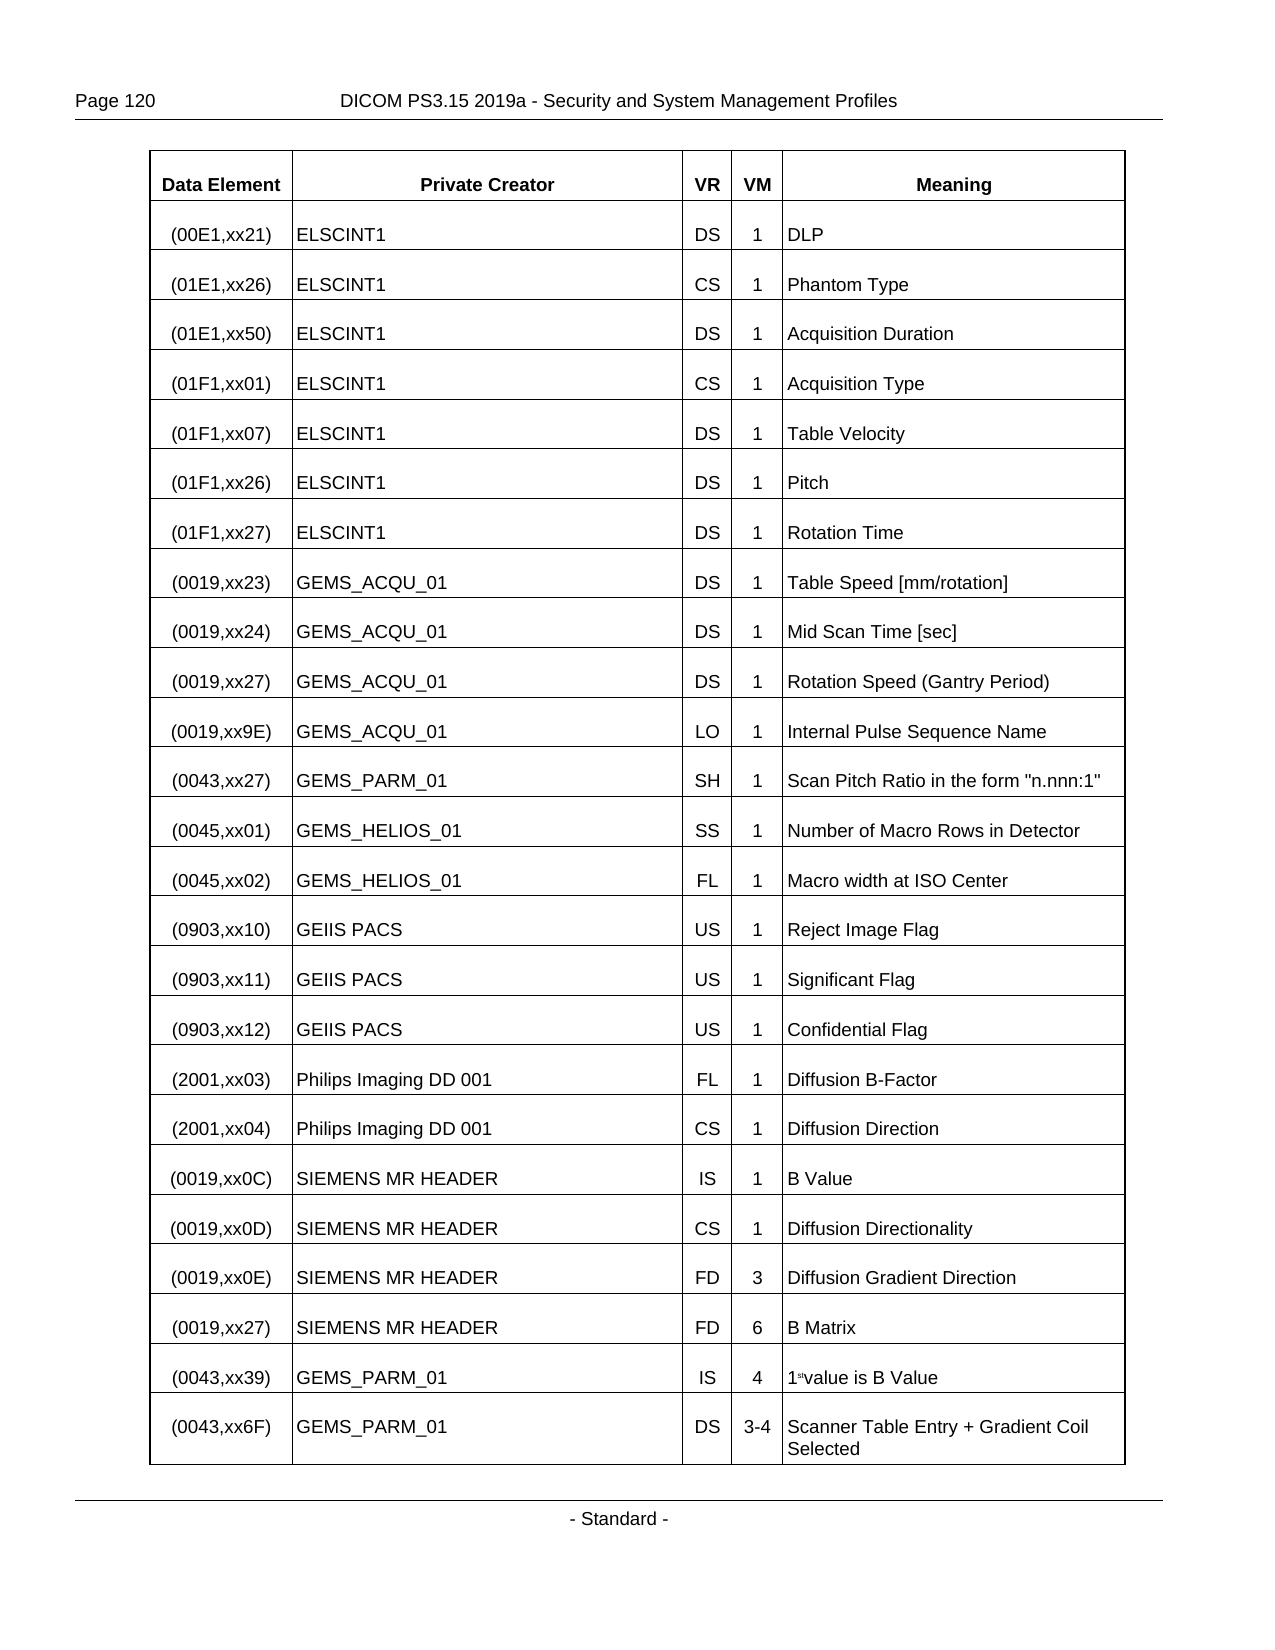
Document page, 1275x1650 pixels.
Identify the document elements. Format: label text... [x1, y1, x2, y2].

table_cell (0903,xx11) [151, 946, 292, 995]
table_cell Table Speed [mm/rotation] [783, 549, 1124, 597]
table_cell DS [683, 300, 731, 349]
table_cell (01F1,xx07) [151, 400, 292, 448]
table_cell ELSCINT1 [293, 250, 682, 299]
table_cell 4 [732, 1344, 782, 1392]
table_cell FD [683, 1244, 731, 1293]
table_cell 1 [732, 747, 782, 796]
table_cell (0045,xx01) [151, 797, 292, 846]
table_cell Diffusion B-Factor [783, 1045, 1124, 1094]
table_cell (0019,xx27) [151, 648, 292, 697]
table_cell 1 [732, 350, 782, 398]
table_cell Number of Macro Rows in Detector [783, 797, 1124, 846]
table_cell DS [683, 1393, 731, 1463]
table_cell SIEMENS MR HEADER [293, 1244, 682, 1293]
table_header VM [732, 151, 782, 200]
table_cell (0043,xx6F) [151, 1393, 292, 1463]
table_cell GEMS_PARM_01 [293, 747, 682, 796]
table_cell 1 [732, 698, 782, 746]
table_cell Rotation Time [783, 499, 1124, 547]
table_cell (0019,xx24) [151, 598, 292, 647]
table_cell Diffusion Directionality [783, 1195, 1124, 1243]
table_cell DS [683, 648, 731, 697]
table_cell (01F1,xx01) [151, 350, 292, 398]
table_header Data Element [151, 151, 292, 200]
table_cell FL [683, 1045, 731, 1094]
table_cell 1 [732, 896, 782, 945]
table_cell 1stvalue is B Value [783, 1344, 1124, 1392]
table_cell GEMS_HELIOS_01 [293, 847, 682, 895]
table_cell ELSCINT1 [293, 350, 682, 398]
table_cell GEIIS PACS [293, 996, 682, 1044]
table_cell Phantom Type [783, 250, 1124, 299]
table_cell DS [683, 400, 731, 448]
table_cell 1 [732, 1195, 782, 1243]
table_cell GEMS_ACQU_01 [293, 598, 682, 647]
table_cell 1 [732, 797, 782, 846]
table_cell Reject Image Flag [783, 896, 1124, 945]
table_cell ELSCINT1 [293, 300, 682, 349]
table_cell DS [683, 499, 731, 547]
table_cell (0019,xx23) [151, 549, 292, 597]
table_cell GEIIS PACS [293, 896, 682, 945]
table_cell (01E1,xx50) [151, 300, 292, 349]
table_cell Philips Imaging DD 001 [293, 1095, 682, 1144]
table_cell IS [683, 1344, 731, 1392]
table_cell ELSCINT1 [293, 499, 682, 547]
table_cell 1 [732, 400, 782, 448]
table_cell 1 [732, 648, 782, 697]
table_cell 1 [732, 847, 782, 895]
table_cell 1 [732, 1145, 782, 1193]
table_cell ELSCINT1 [293, 449, 682, 498]
table_cell Significant Flag [783, 946, 1124, 995]
table_cell Acquisition Type [783, 350, 1124, 398]
table_cell (2001,xx03) [151, 1045, 292, 1094]
table_cell 1 [732, 250, 782, 299]
table_cell Diffusion Gradient Direction [783, 1244, 1124, 1293]
table_cell Confidential Flag [783, 996, 1124, 1044]
table_cell 1 [732, 499, 782, 547]
table_cell US [683, 896, 731, 945]
table_cell (0043,xx39) [151, 1344, 292, 1392]
table_cell 1 [732, 549, 782, 597]
table_cell 1 [732, 449, 782, 498]
table_cell SIEMENS MR HEADER [293, 1294, 682, 1342]
table_cell GEMS_HELIOS_01 [293, 797, 682, 846]
table_cell 3-4 [732, 1393, 782, 1463]
table_cell Philips Imaging DD 001 [293, 1045, 682, 1094]
table_cell GEMS_ACQU_01 [293, 648, 682, 697]
table_header Private Creator [293, 151, 682, 200]
table_cell US [683, 996, 731, 1044]
table_cell (0019,xx9E) [151, 698, 292, 746]
table_cell 3 [732, 1244, 782, 1293]
table_cell (0019,xx0C) [151, 1145, 292, 1193]
table_header Meaning [783, 151, 1124, 200]
table_cell (0903,xx12) [151, 996, 292, 1044]
table_cell IS [683, 1145, 731, 1193]
table_cell FL [683, 847, 731, 895]
table_cell DS [683, 549, 731, 597]
table_cell 1 [732, 201, 782, 249]
table_cell CS [683, 250, 731, 299]
table_cell Scan Pitch Ratio in the form "n.nnn:1" [783, 747, 1124, 796]
table_cell GEMS_ACQU_01 [293, 698, 682, 746]
table_cell SIEMENS MR HEADER [293, 1145, 682, 1193]
table_cell ELSCINT1 [293, 201, 682, 249]
table_cell ELSCINT1 [293, 400, 682, 448]
table_cell Rotation Speed (Gantry Period) [783, 648, 1124, 697]
table_cell CS [683, 1195, 731, 1243]
table_cell 1 [732, 300, 782, 349]
table_cell (0043,xx27) [151, 747, 292, 796]
table_cell Acquisition Duration [783, 300, 1124, 349]
table_cell B Value [783, 1145, 1124, 1193]
table_cell (01F1,xx26) [151, 449, 292, 498]
table_cell (0903,xx10) [151, 896, 292, 945]
table_cell LO [683, 698, 731, 746]
table_header VR [683, 151, 731, 200]
table_cell 6 [732, 1294, 782, 1342]
table_cell US [683, 946, 731, 995]
table_cell DS [683, 449, 731, 498]
table_cell SS [683, 797, 731, 846]
table_cell SH [683, 747, 731, 796]
table_cell Mid Scan Time [sec] [783, 598, 1124, 647]
table_cell DS [683, 201, 731, 249]
table_cell Diffusion Direction [783, 1095, 1124, 1144]
table_cell GEMS_ACQU_01 [293, 549, 682, 597]
table_cell 1 [732, 1045, 782, 1094]
table_cell DLP [783, 201, 1124, 249]
table_cell FD [683, 1294, 731, 1342]
table_cell Scanner Table Entry + Gradient Coil Selected [783, 1393, 1124, 1463]
table_cell Internal Pulse Sequence Name [783, 698, 1124, 746]
table_cell B Matrix [783, 1294, 1124, 1342]
table_cell CS [683, 350, 731, 398]
table_cell DS [683, 598, 731, 647]
table_cell (0019,xx0E) [151, 1244, 292, 1293]
table_cell CS [683, 1095, 731, 1144]
table_cell GEIIS PACS [293, 946, 682, 995]
table_cell 1 [732, 598, 782, 647]
table_cell (2001,xx04) [151, 1095, 292, 1144]
table_cell (01F1,xx27) [151, 499, 292, 547]
table_cell SIEMENS MR HEADER [293, 1195, 682, 1243]
table_cell (01E1,xx26) [151, 250, 292, 299]
table_cell 1 [732, 946, 782, 995]
table_cell (0019,xx27) [151, 1294, 292, 1342]
table_cell Pitch [783, 449, 1124, 498]
table_cell 1 [732, 1095, 782, 1144]
table_cell Macro width at ISO Center [783, 847, 1124, 895]
table_cell Table Velocity [783, 400, 1124, 448]
table_cell GEMS_PARM_01 [293, 1393, 682, 1463]
table_cell 1 [732, 996, 782, 1044]
table_cell (0019,xx0D) [151, 1195, 292, 1243]
table_cell GEMS_PARM_01 [293, 1344, 682, 1392]
table_cell (00E1,xx21) [151, 201, 292, 249]
table_cell (0045,xx02) [151, 847, 292, 895]
